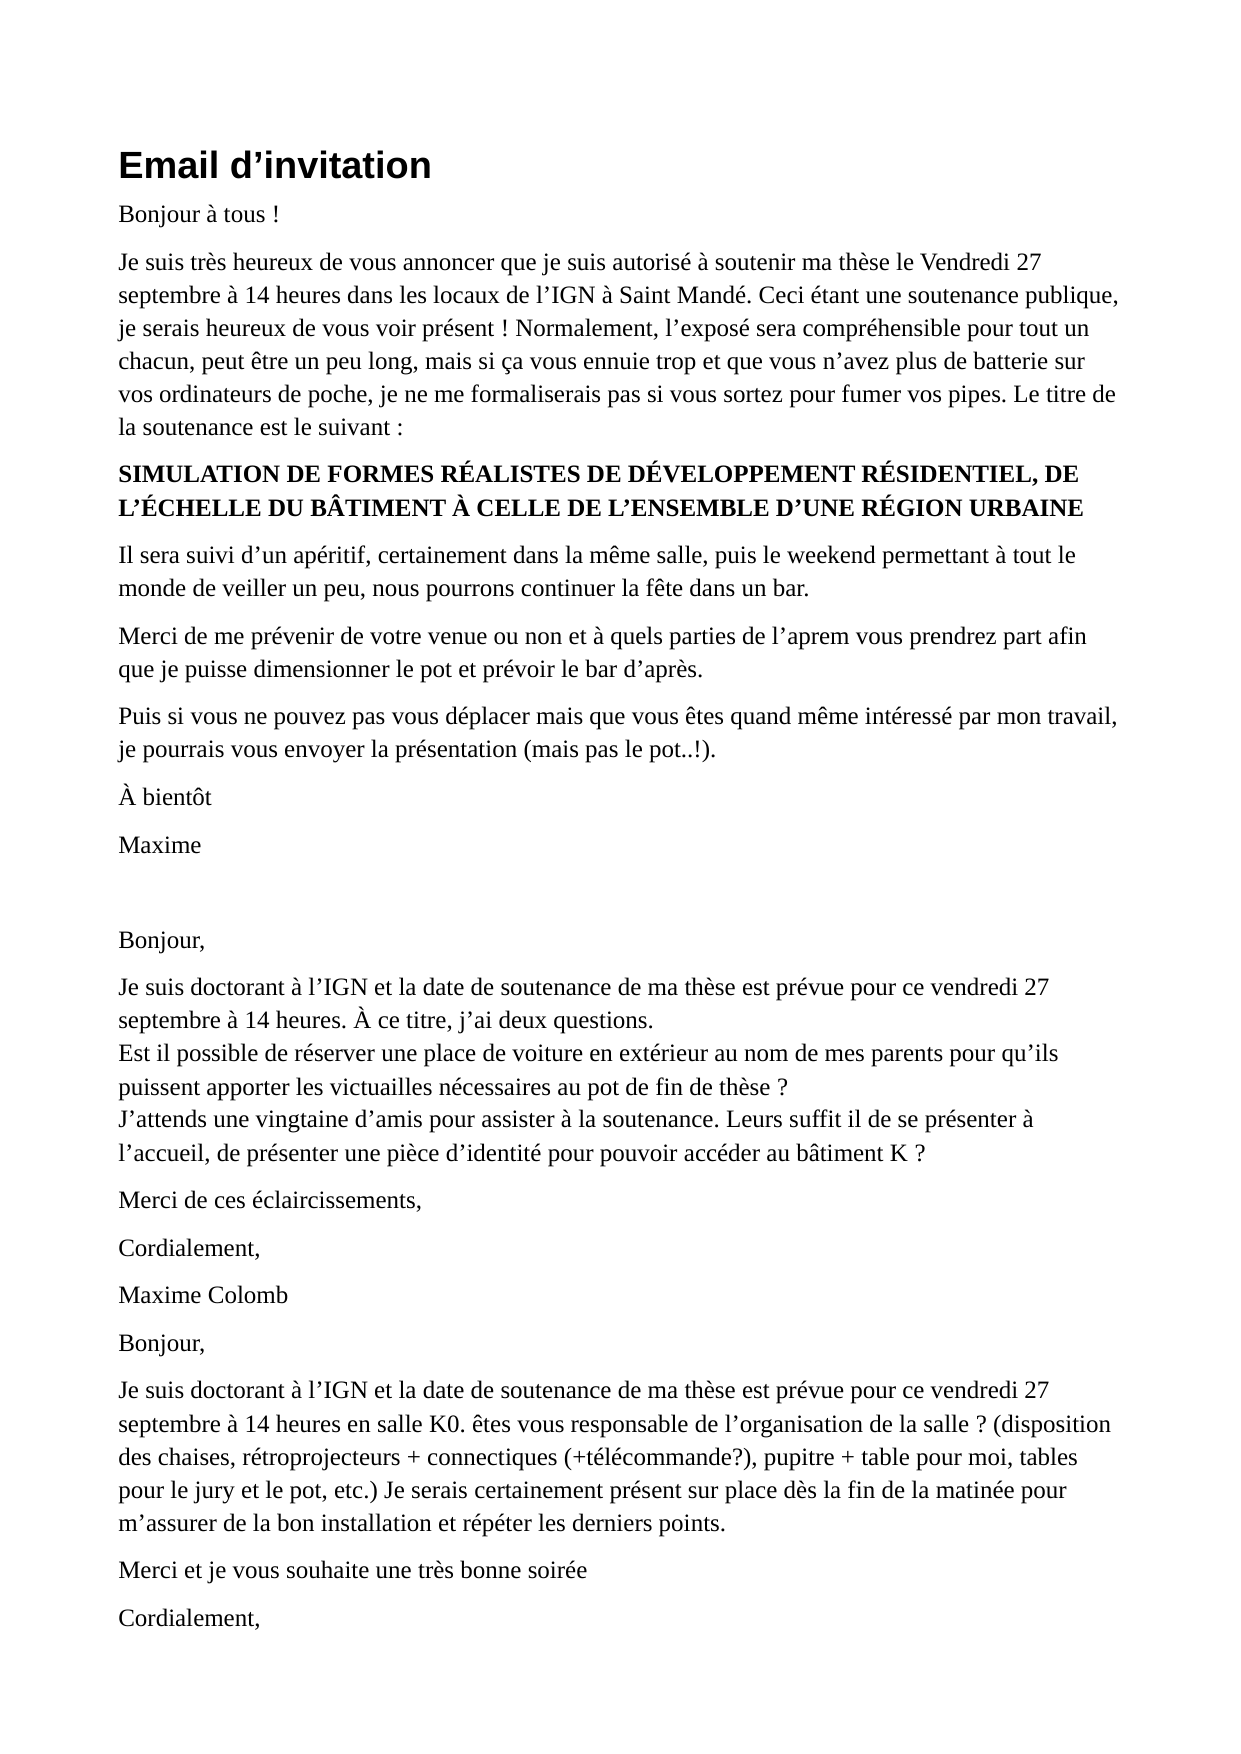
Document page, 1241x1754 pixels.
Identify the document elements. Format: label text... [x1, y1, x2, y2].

text Merci de me prévenir de votre venue ou non et à quels parties de l’aprem vous prendrez part afin que je puisse dimensionner le pot et prévoir le bar d’après. [118, 621, 1122, 683]
text Je suis doctorant à l’IGN et la date de soutenance de ma thèse est prévue pour ce vendredi 27 septembre à 14 heures. À ce titre, j’ai deux questions. Est il possible de réserver une place de voiture en extérieur au nom de mes parents pour qu’ils puissent apporter les victuailles nécessaires au pot de fin de thèse ? J’attends une vingtaine d’amis pour assister à la soutenance. Leurs suffit il de se présenter à l’accueil, de présenter une pièce d’identité pour pouvoir accéder au bâtiment K ? [118, 972, 1122, 1166]
text Bonjour à tous ! [118, 199, 1122, 228]
text Je suis très heureux de vous annoncer que je suis autorisé à soutenir ma thèse le Vendredi 27 septembre à 14 heures dans les locaux de l’IGN à Saint Mandé. Ceci étant une soutenance publique, je serais heureux de vous voir présent ! Normalement, l’exposé sera compréhensible pour tout un chacun, peut être un peu long, mais si ça vous ennuie trop et que vous n’avez plus de batterie sur vos ordinateurs de poche, je ne me formaliserais pas si vous sortez pour fumer vos pipes. Le titre de la soutenance est le suivant : [118, 247, 1122, 441]
text Bonjour, [118, 1328, 1122, 1357]
text Je suis doctorant à l’IGN et la date de soutenance de ma thèse est prévue pour ce vendredi 27 septembre à 14 heures en salle K0. êtes vous responsable de l’organisation de la salle ? (disposition des chaises, rétroprojecteurs + connectiques (+télécommande?), pupitre + table pour moi, tables pour le jury et le pot, etc.) Je serais certainement présent sur place dès la fin de la matinée pour m’assurer de la bon installation et répéter les derniers points. [118, 1376, 1122, 1536]
text À bientôt [118, 782, 1122, 811]
text Merci et je vous souhaite une très bonne soirée [118, 1555, 1122, 1584]
text Merci de ces éclaircissements, [118, 1185, 1122, 1214]
text Maxime Colomb [118, 1280, 1122, 1309]
text Puis si vous ne pouvez pas vous déplacer mais que vous êtes quand même intéressé par mon travail, je pourrais vous envoyer la présentation (mais pas le pot..!). [118, 701, 1122, 763]
subtitle Email d’invitation [118, 143, 1122, 187]
text Bonjour, [118, 925, 1122, 954]
text Il sera suivi d’un apéritif, certainement dans la même salle, puis le weekend permettant à tout le monde de veiller un peu, nous pourrons continuer la fête dans un bar. [118, 540, 1122, 602]
text Cordialement, [118, 1233, 1122, 1262]
text Cordialement, [118, 1603, 1122, 1632]
text SIMULATION DE FORMES RÉALISTES DE DÉVELOPPEMENT RÉSIDENTIEL, DE L’ÉCHELLE DU BÂTIMENT À CELLE DE L’ENSEMBLE D’UNE RÉGION URBAINE [118, 459, 1122, 521]
text Maxime [118, 830, 1122, 858]
